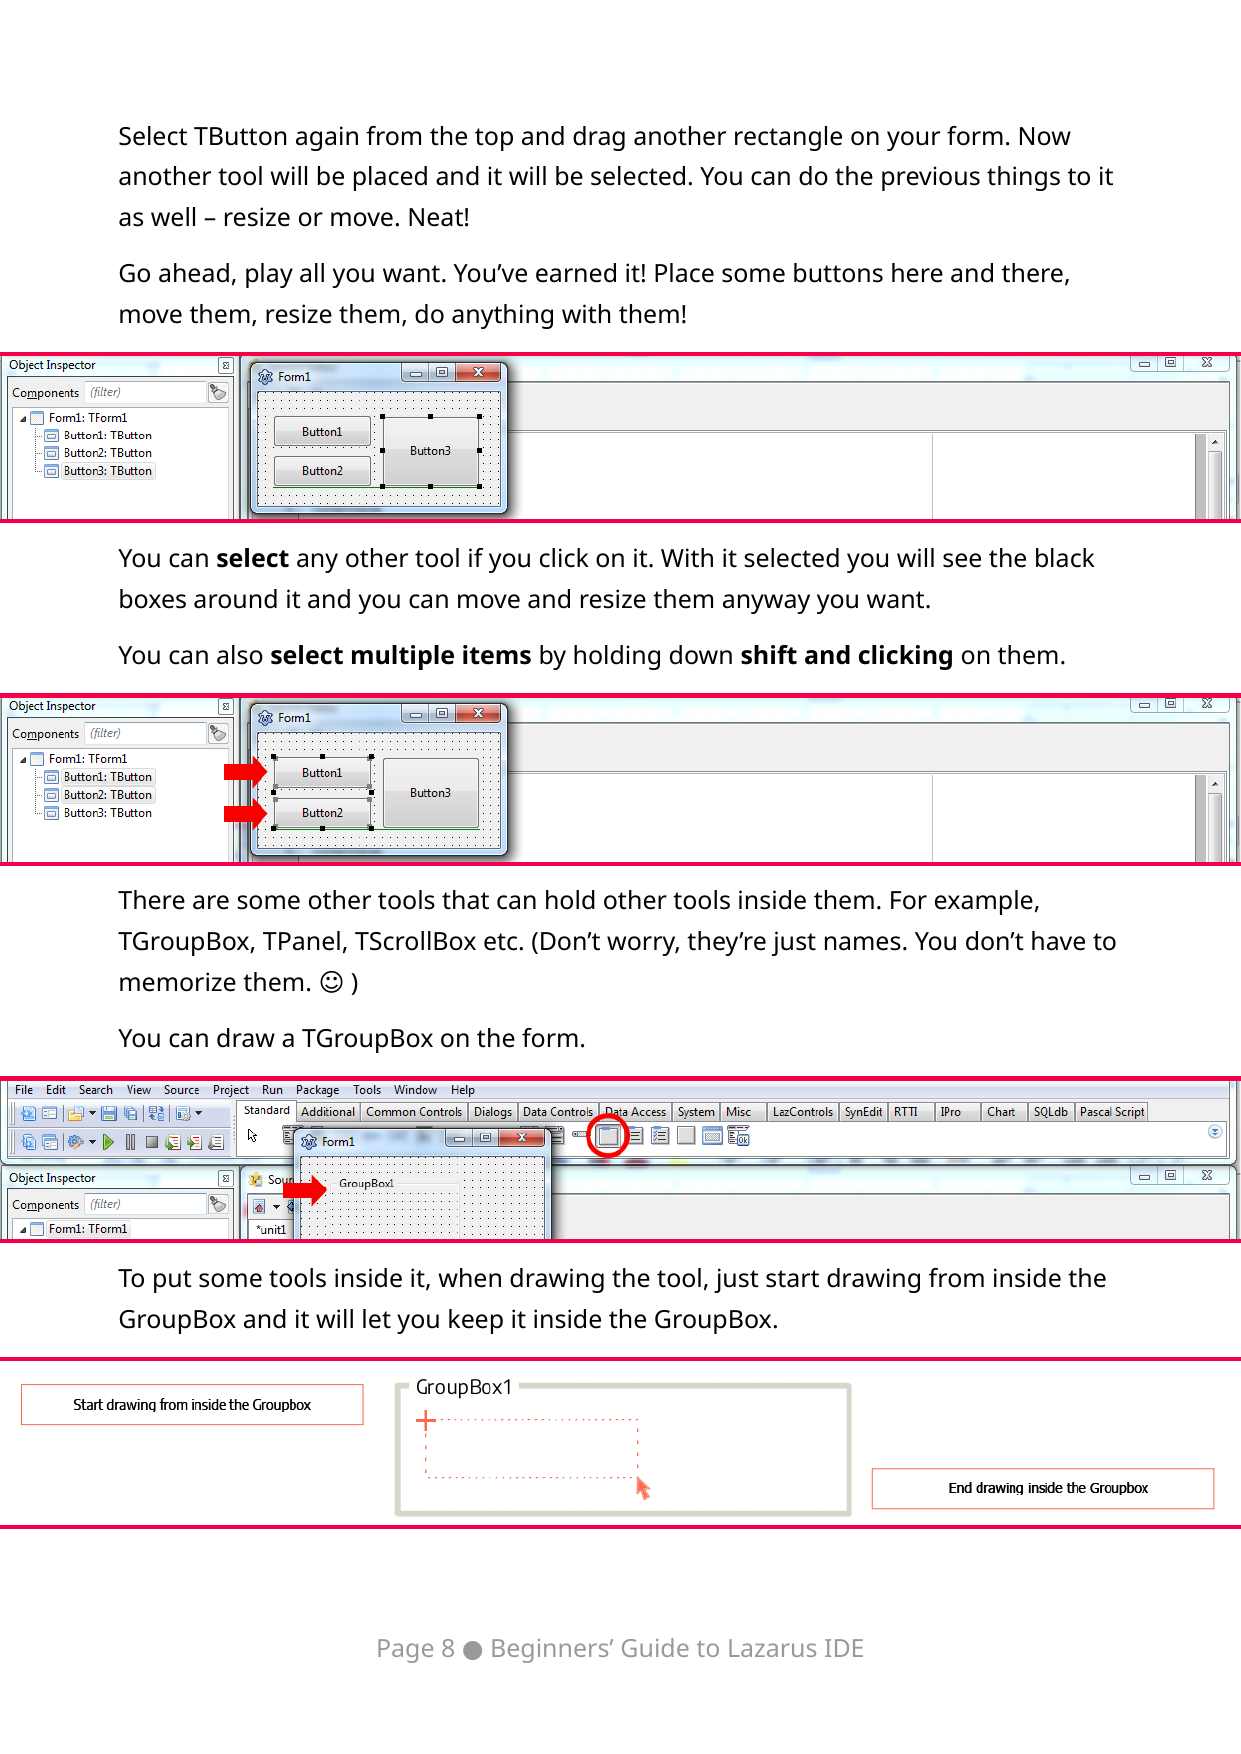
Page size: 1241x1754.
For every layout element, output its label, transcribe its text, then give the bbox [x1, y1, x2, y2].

text Select TButton again from the top and drag another rectangle on your form. Now another tool will be placed and it will be selected. You can do the previous things to it as well – resize or move. Neat! [118, 118, 1122, 234]
text Go ahead, play all you want. You’ve earned it! Place some buttons here and there, move them, resize them, do anything with them! [118, 256, 1122, 331]
text You can draw a TGroupBox on the form. [118, 1021, 1122, 1054]
text You can select any other tool if you click on it. With it selected you will see the black boxes around it and you can move and resize them anyway you want. [118, 523, 1122, 616]
text There are some other tools that can hold other tools inside them. For example, TGroupBox, TPanel, TScrollBox etc. (Don’t worry, they’re just names. You don’t have to memorize them. ☺ ) [118, 866, 1122, 999]
picture [0, 698, 1241, 862]
picture [0, 356, 1241, 519]
text You can also select multiple items by holding down shift and clicking on them. [118, 637, 1122, 672]
text To put some tools inside it, when drawing the tool, just start drawing from inside the GroupBox and it will let you keep it inside the GroupBox. [118, 1243, 1122, 1336]
picture [0, 1361, 1241, 1525]
picture [0, 1081, 1241, 1239]
